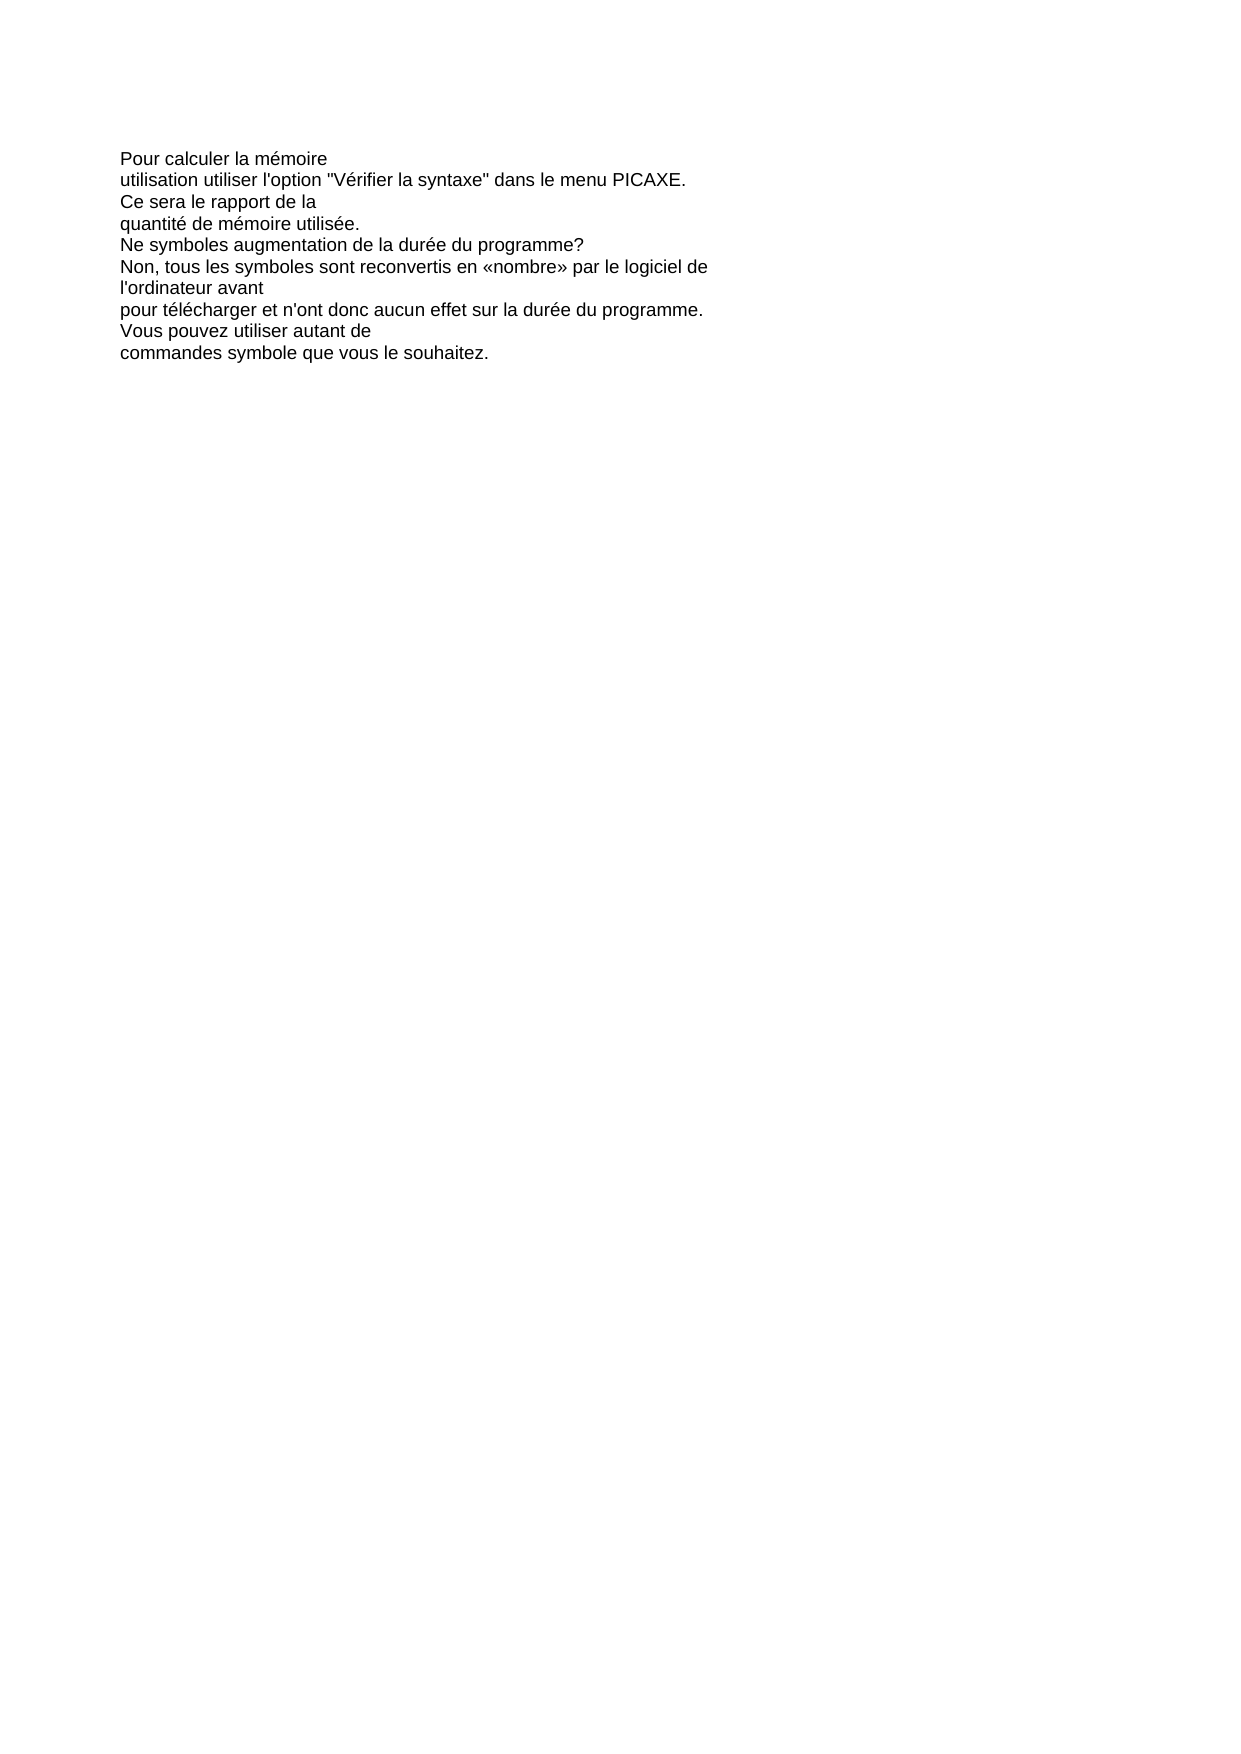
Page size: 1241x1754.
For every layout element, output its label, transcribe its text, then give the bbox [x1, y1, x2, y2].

text pour télécharger et n'ont donc aucun effet sur la durée du programme. [120, 298, 1120, 320]
text commandes symbole que vous le souhaitez. [120, 342, 1120, 363]
text Ce sera le rapport de la [120, 191, 1120, 212]
text Ne symboles augmentation de la durée du programme? [120, 234, 1120, 255]
text utilisation utiliser l'option "Vérifier la syntaxe" dans le menu PICAXE. [120, 169, 1120, 191]
text Non, tous les symboles sont reconvertis en «nombre» par le logiciel de [120, 255, 1120, 277]
text l'ordinateur avant [120, 277, 1120, 298]
text Pour calculer la mémoire [120, 148, 1120, 169]
text Vous pouvez utiliser autant de [120, 320, 1120, 342]
text quantité de mémoire utilisée. [120, 212, 1120, 234]
